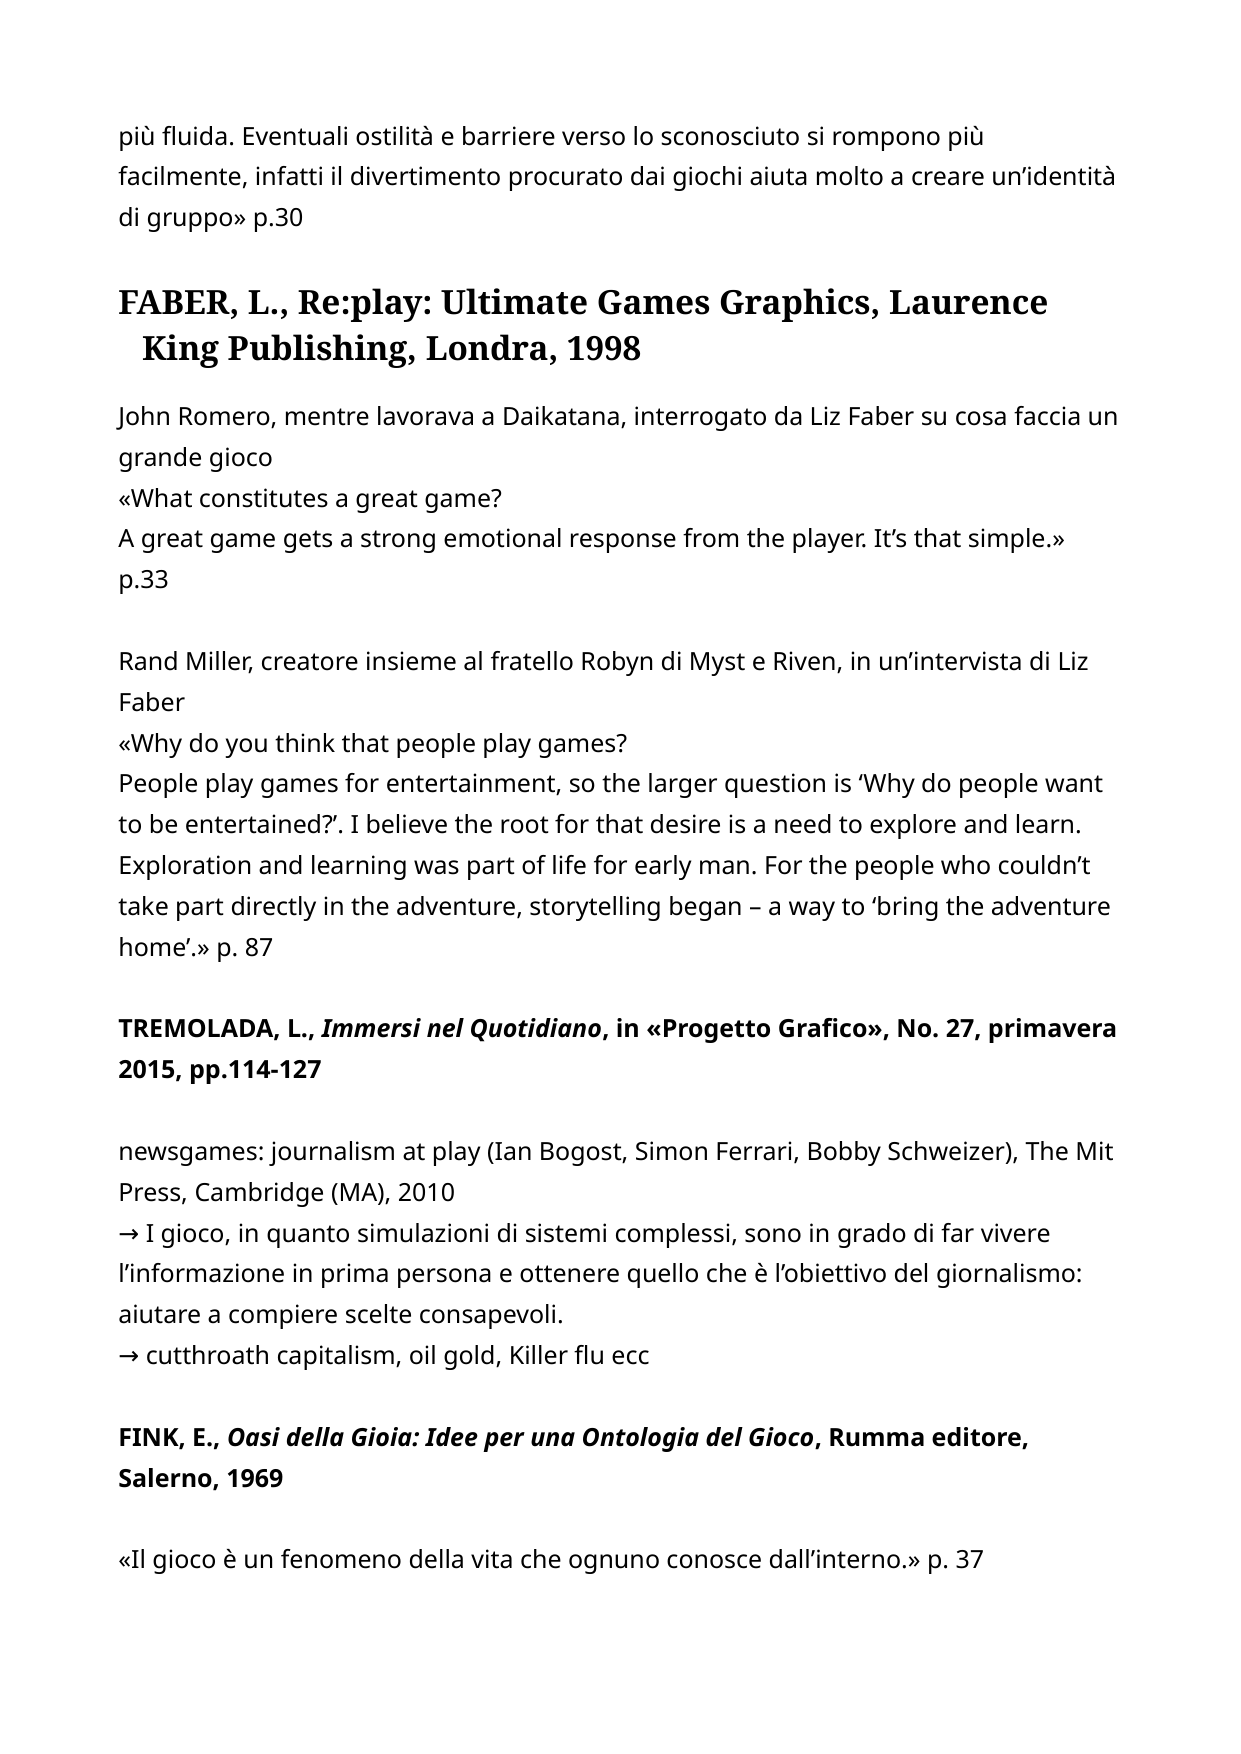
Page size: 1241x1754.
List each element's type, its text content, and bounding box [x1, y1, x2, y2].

text Rand Miller, creatore insieme al fratello Robyn di Myst e Riven, in un’intervista di Liz Faber [118, 643, 1122, 718]
text «What constitutes a great game? [118, 480, 1122, 514]
text FABER, L., Re:play: Ultimate Games Graphics, Laurence King Publishing, Londra, 1998 [118, 279, 1122, 370]
text TREMOLADA, L., Immersi nel Quotidiano, in «Progetto Grafico», No. 27, primavera 2015, pp.114-127 [118, 1011, 1122, 1086]
text → I gioco, in quanto simulazioni di sistemi complessi, sono in grado di far vivere l’informazione in prima persona e ottenere quello che è l’obiettivo del giornalismo: aiutare a compiere scelte consapevoli. [118, 1215, 1122, 1331]
text «Why do you think that people play games? [118, 725, 1122, 759]
text A great game gets a strong emotional response from the player. It’s that simple.» p.33 [118, 521, 1122, 596]
text «Il gioco è un fenomeno della vita che ognuno conosce dall’interno.» p. 37 [118, 1542, 1122, 1576]
text newsgames: journalism at play (Ian Bogost, Simon Ferrari, Bobby Schweizer), The Mit Press, Cambridge (MA), 2010 [118, 1133, 1122, 1208]
text People play games for entertainment, so the larger question is ‘Why do people want to be entertained?’. I believe the root for that desire is a need to explore and learn. Exploration and learning was part of life for early man. For the people who couldn’t take part directly in the adventure, storytelling began – a way to ‘bring the adventure home’.» p. 87 [118, 766, 1122, 963]
text → cutthroath capitalism, oil gold, Killer flu ecc [118, 1338, 1122, 1372]
text FINK, E., Oasi della Gioia: Idee per una Ontologia del Gioco, Rumma editore, Salerno, 1969 [118, 1419, 1122, 1494]
text più fluida. Eventuali ostilità e barriere verso lo sconosciuto si rompono più facilmente, infatti il divertimento procurato dai giochi aiuta molto a creare un’identità di gruppo» p.30 [118, 118, 1122, 234]
text John Romero, mentre lavorava a Daikatana, interrogato da Liz Faber su cosa faccia un grande gioco [118, 398, 1122, 473]
